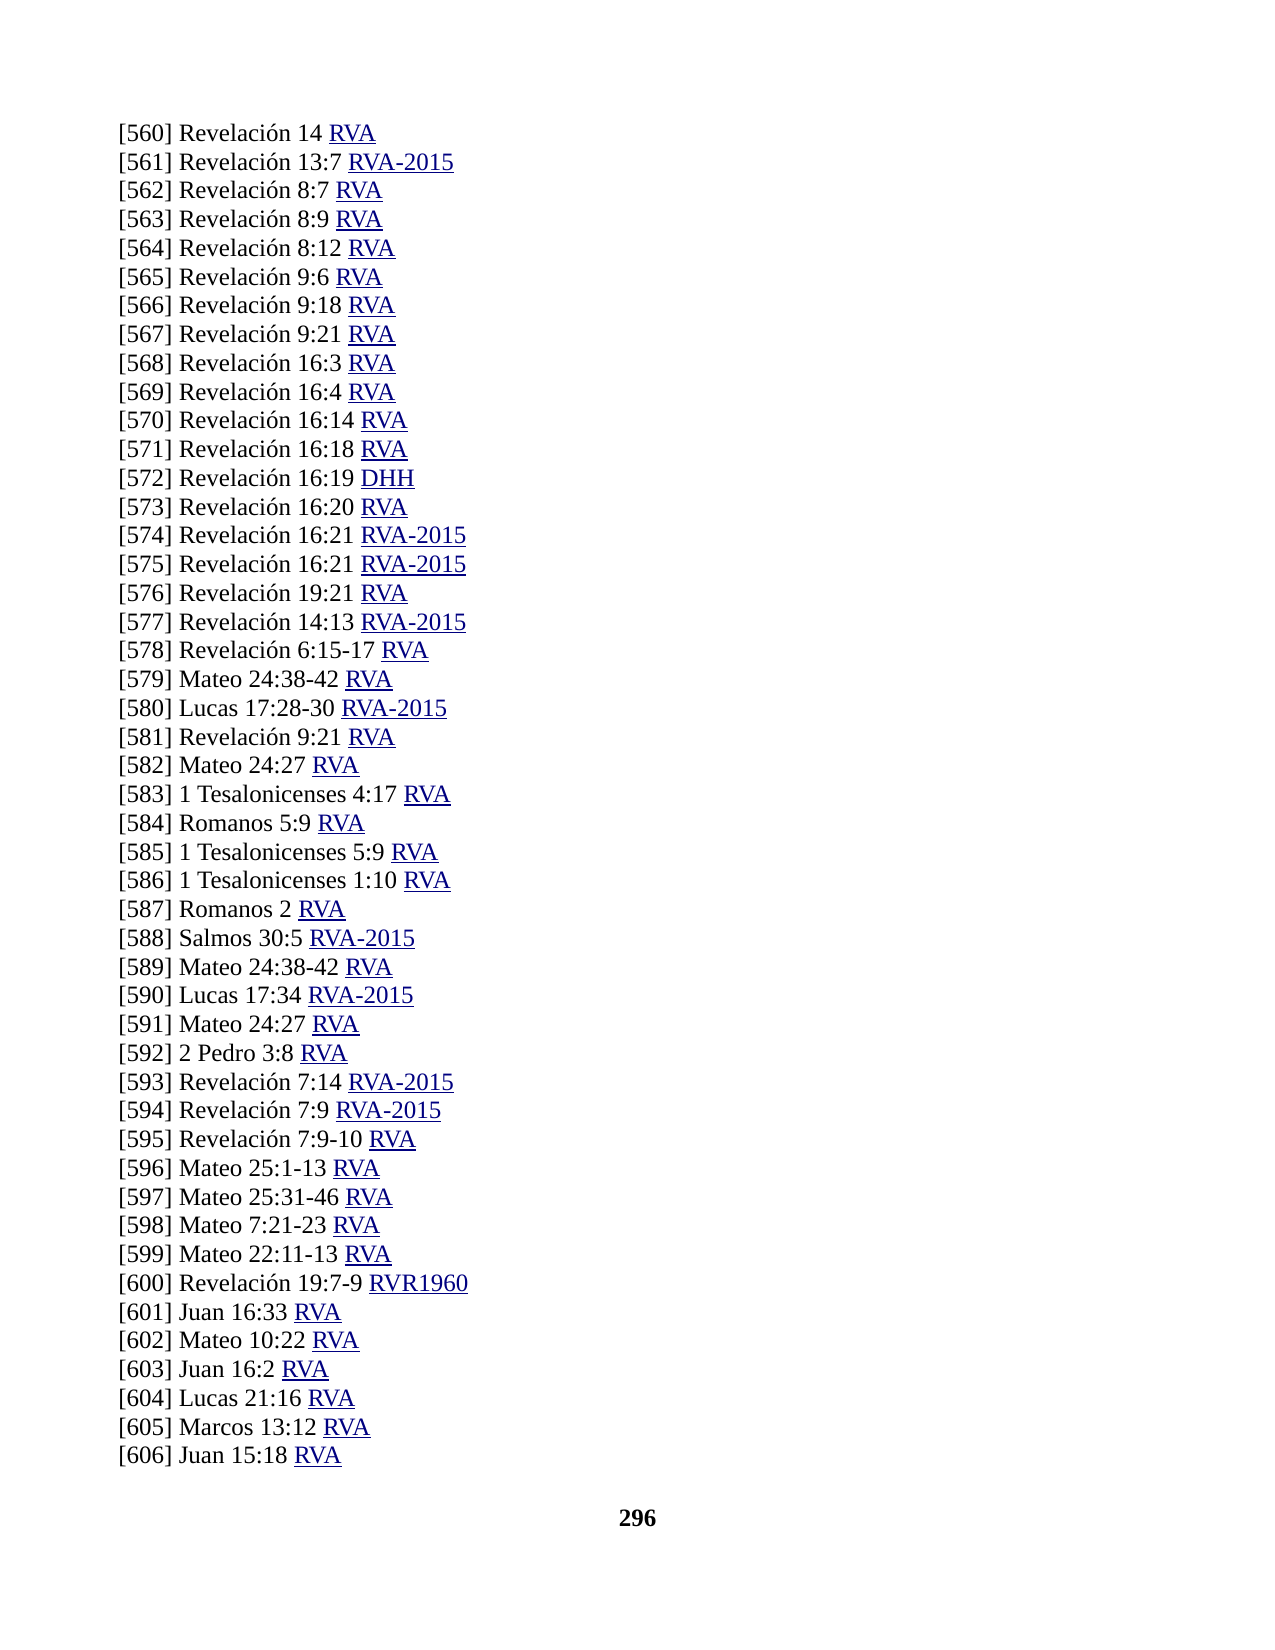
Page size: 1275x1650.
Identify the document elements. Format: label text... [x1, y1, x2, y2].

text Revelación 7:9-10 RVA [118, 1124, 1157, 1153]
text Revelación 16:14 RVA [118, 406, 1157, 434]
text Revelación 8:7 RVA [118, 176, 1157, 204]
text Lucas 17:28-30 RVA-2015 [118, 693, 1157, 722]
text Juan 16:33 RVA [118, 1297, 1157, 1326]
text Juan 16:2 RVA [118, 1354, 1157, 1383]
text Revelación 16:3 RVA [118, 348, 1157, 377]
text Juan 15:18 RVA [118, 1441, 1157, 1469]
text Mateo 25:31-46 RVA [118, 1182, 1157, 1211]
text 1 Tesalonicenses 1:10 RVA [118, 866, 1157, 894]
text Mateo 24:27 RVA [118, 751, 1157, 779]
text Revelación 16:20 RVA [118, 492, 1157, 521]
text Revelación 16:4 RVA [118, 377, 1157, 406]
text Mateo 25:1-13 RVA [118, 1153, 1157, 1182]
text Revelación 14 RVA [118, 118, 1157, 147]
text Revelación 7:9 RVA-2015 [118, 1096, 1157, 1124]
text 1 Tesalonicenses 4:17 RVA [118, 779, 1157, 808]
text Revelación 16:18 RVA [118, 434, 1157, 463]
text Revelación 9:21 RVA [118, 319, 1157, 348]
text Mateo 24:38-42 RVA [118, 664, 1157, 693]
text Mateo 24:38-42 RVA [118, 952, 1157, 981]
text Revelación 14:13 RVA-2015 [118, 607, 1157, 636]
text Revelación 9:21 RVA [118, 722, 1157, 751]
text Revelación 8:12 RVA [118, 233, 1157, 262]
text Revelación 16:19 DHH [118, 463, 1157, 492]
text Mateo 22:11-13 RVA [118, 1239, 1157, 1268]
text 1 Tesalonicenses 5:9 RVA [118, 837, 1157, 866]
text Lucas 21:16 RVA [118, 1383, 1157, 1412]
text Marcos 13:12 RVA [118, 1412, 1157, 1441]
text Mateo 10:22 RVA [118, 1326, 1157, 1354]
text Revelación 7:14 RVA-2015 [118, 1067, 1157, 1096]
text Salmos 30:5 RVA-2015 [118, 923, 1157, 952]
text 2 Pedro 3:8 RVA [118, 1038, 1157, 1067]
text Mateo 7:21-23 RVA [118, 1211, 1157, 1239]
text Revelación 9:6 RVA [118, 262, 1157, 291]
text Romanos 5:9 RVA [118, 808, 1157, 837]
text Revelación 16:21 RVA-2015 [118, 521, 1157, 549]
text Mateo 24:27 RVA [118, 1009, 1157, 1038]
text Revelación 13:7 RVA-2015 [118, 147, 1157, 176]
text Revelación 19:21 RVA [118, 578, 1157, 607]
text Revelación 16:21 RVA-2015 [118, 549, 1157, 578]
text Romanos 2 RVA [118, 894, 1157, 923]
text Revelación 6:15-17 RVA [118, 636, 1157, 664]
text Lucas 17:34 RVA-2015 [118, 981, 1157, 1009]
text Revelación 8:9 RVA [118, 204, 1157, 233]
text Revelación 19:7-9 RVR1960 [118, 1268, 1157, 1297]
text Revelación 9:18 RVA [118, 291, 1157, 319]
